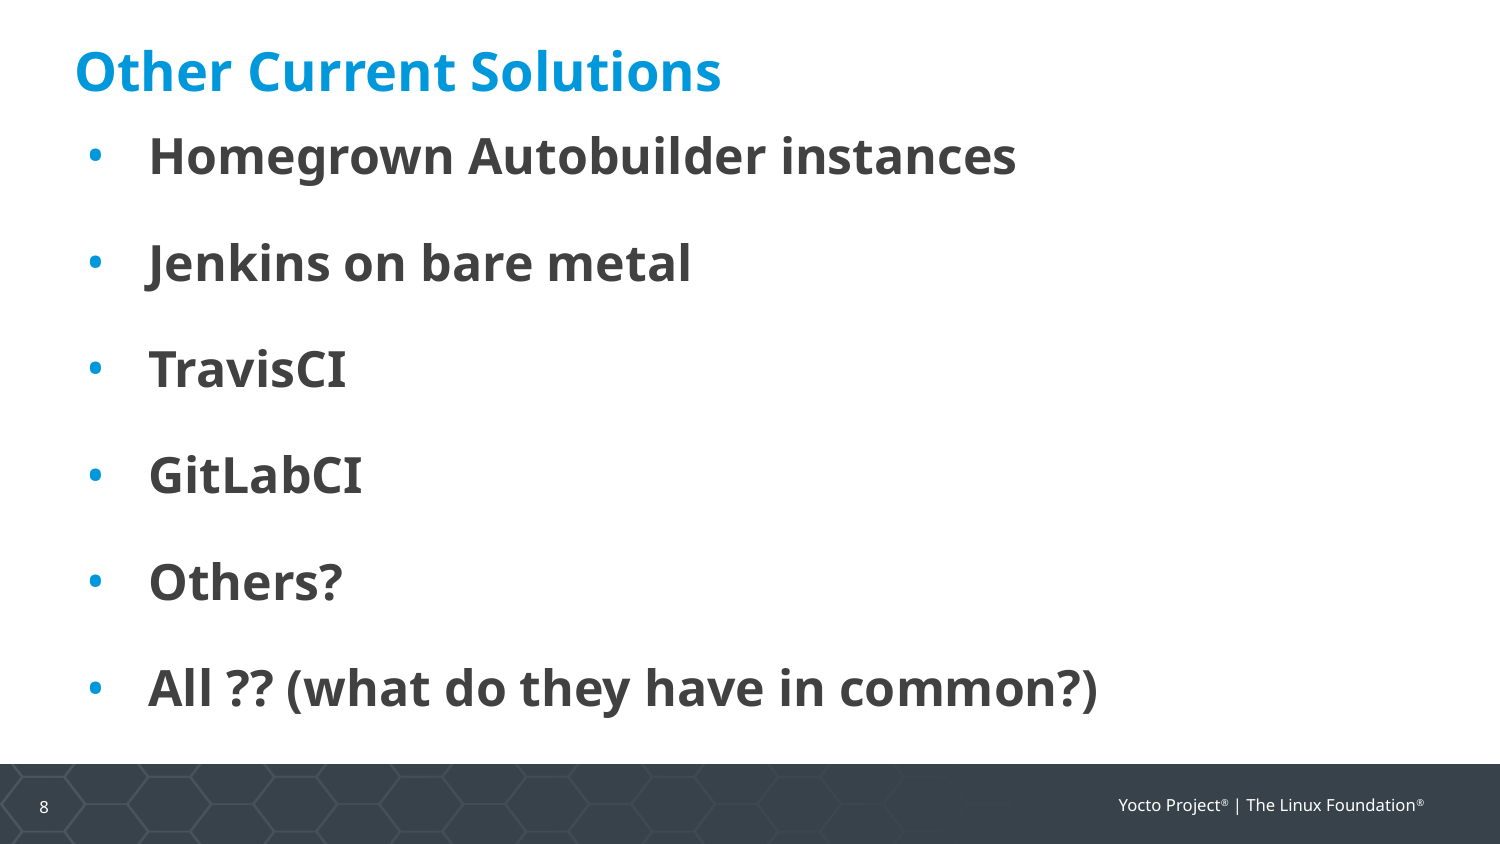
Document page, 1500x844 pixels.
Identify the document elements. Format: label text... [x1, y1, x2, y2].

title Other Current Solutions [74, 37, 1425, 114]
list Homegrown Autobuilder instances Jenkins on bare metal TravisCI GitLabCI Others? All ?? (what do they have in common?) [73, 115, 1425, 734]
picture [0, 0, 1500, 844]
